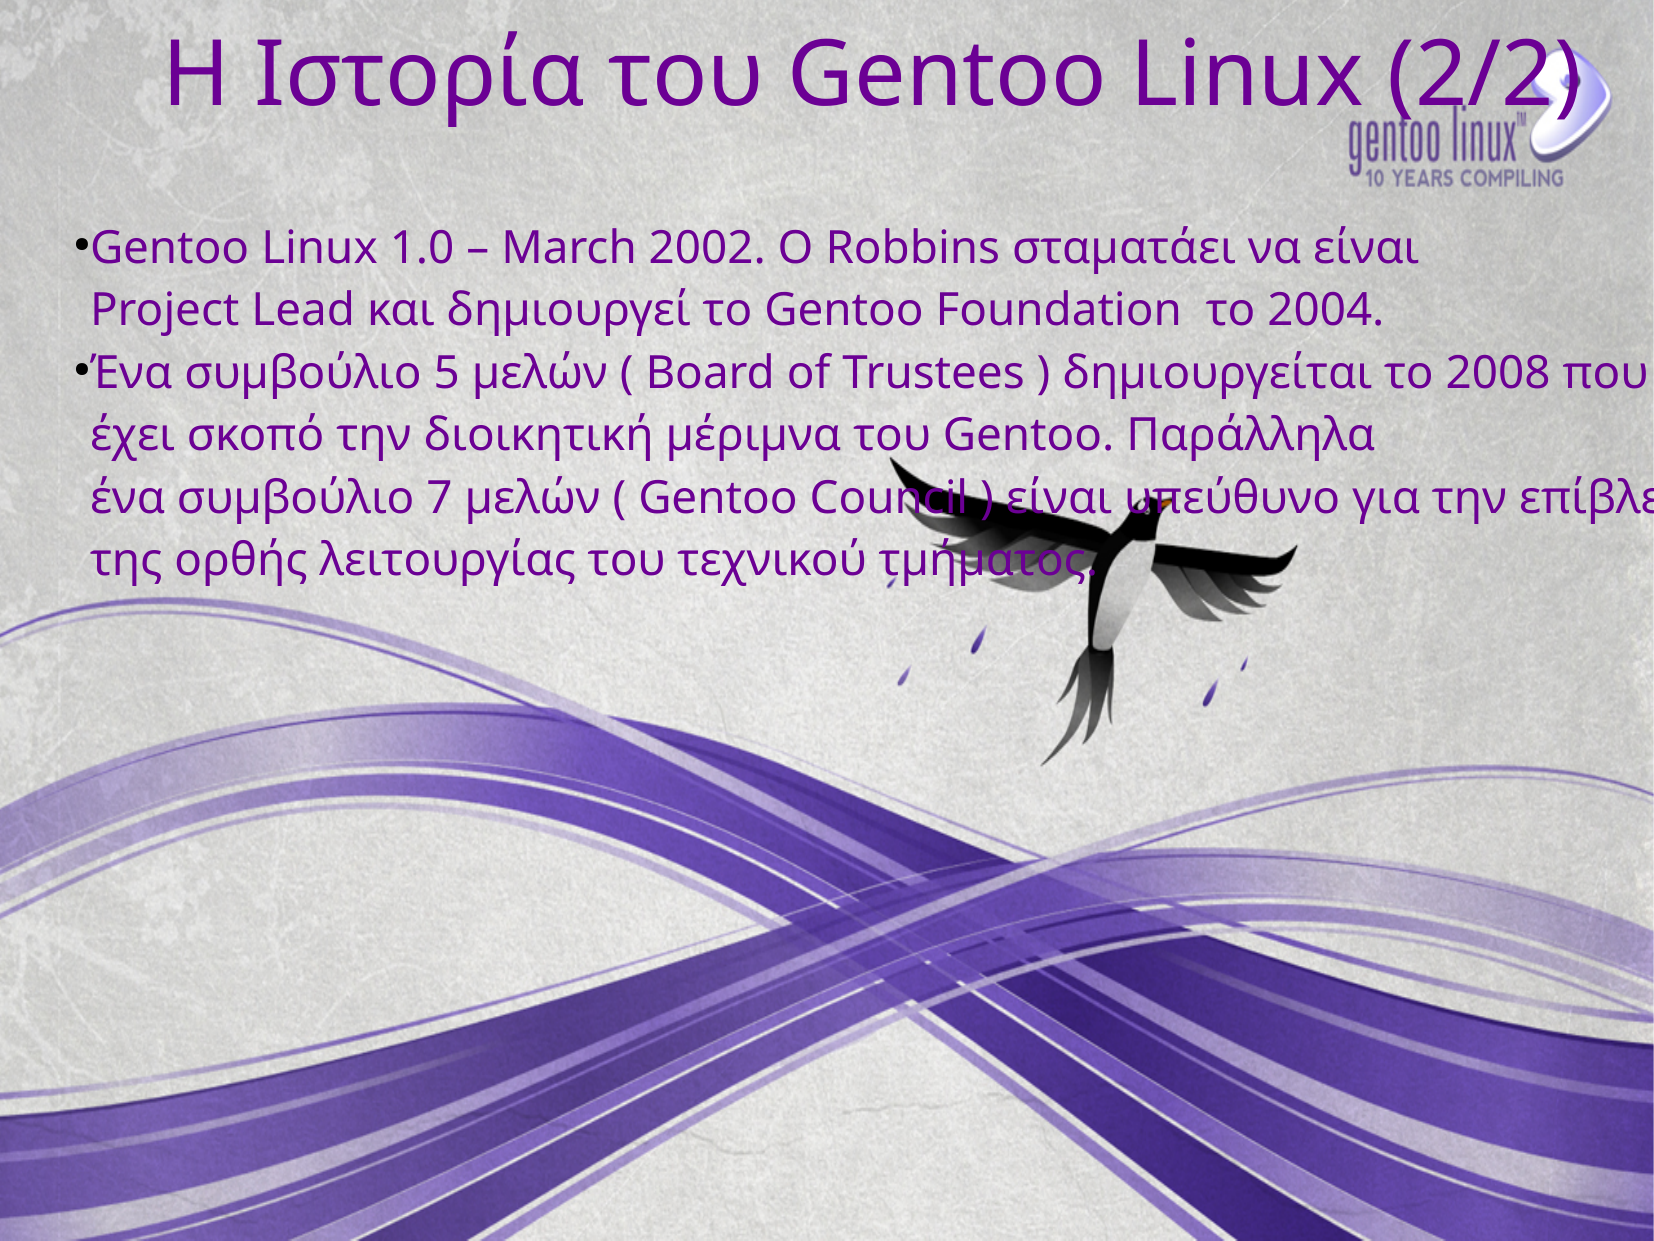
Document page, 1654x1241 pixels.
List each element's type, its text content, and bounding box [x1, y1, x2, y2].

picture [1647, 502, 1654, 510]
picture [1647, 491, 1654, 499]
picture [0, 0, 1654, 1241]
text_box Gentoo Linux 1.0 – March 2002. Ο Robbins σταματάει να είναι Project Lead και δημιουργεί το Gentoo Foundation το 2004. Ένα συμβούλιο 5 μελών ( Board of Trustees ) δημιουργείται το 2008 που έχει σκοπό την διοικητική μέριμνα του Gentoo. Παράλληλα ένα συμβούλιο 7 μελών ( Gentoo Council ) είναι υπεύθυνο για την επίβλεψη της ορθής λειτουργίας του τεχνικού τμήματος. [59, 206, 1647, 605]
text_box Η Ιστορία του Gentoo Linux (2/2) [147, 0, 1591, 178]
